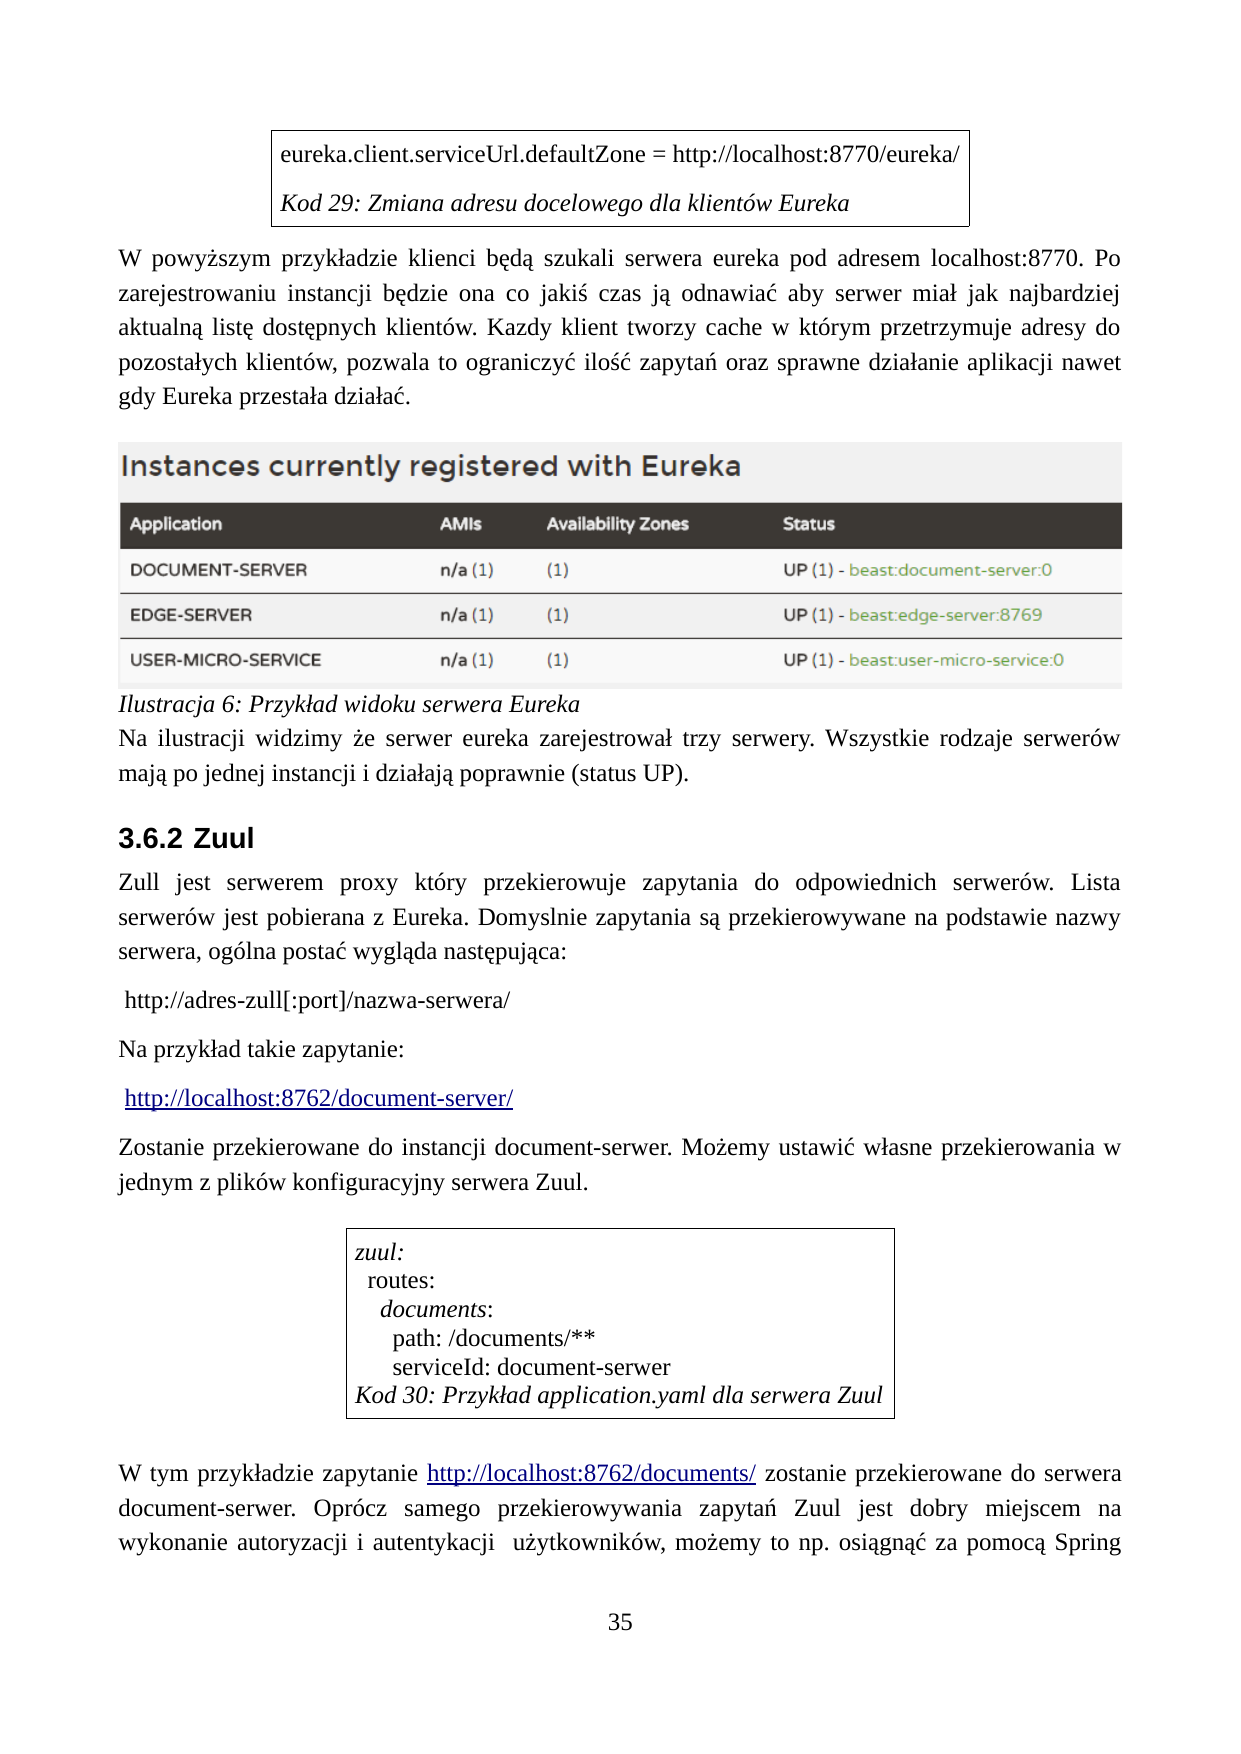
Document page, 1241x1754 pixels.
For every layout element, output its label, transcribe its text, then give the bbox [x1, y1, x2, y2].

text documents: [355, 1294, 886, 1323]
text Zull jest serwerem proxy który przekierowuje zapytania do odpowiednich serwerów. Lista serwerów jest pobierana z Eureka. Domyslnie zapytania są przekierowywane na podstawie nazwy serwera, ogólna postać wygląda następująca: [118, 867, 1122, 965]
text [118, 430, 1122, 442]
picture [118, 442, 1123, 689]
text Kod 29: Zmiana adresu docelowego dla klientów Eureka [280, 188, 960, 217]
text W tym przykładzie zapytanie http://localhost:8762/documents/ zostanie przekierowane do serwera document-serwer. Oprócz samego przekierowywania zapytań Zuul jest dobry miejscem na wykonanie autoryzacji i autentykacji użytkowników, możemy to np. osiągnąć za pomocą Spring [118, 1458, 1122, 1556]
text W powyższym przykładzie klienci będą szukali serwera eureka pod adresem localhost:8770. Po zarejestrowaniu instancji będzie ona co jakiś czas ją odnawiać aby serwer miał jak najbardziej aktualną listę dostępnych klientów. Kazdy klient tworzy cache w którym przetrzymuje adresy do pozostałych klientów, pozwala to ograniczyć ilość zapytań oraz sprawne działanie aplikacji nawet gdy Eureka przestała działać. [118, 118, 1122, 410]
text Na przykład takie zapytanie: [118, 1034, 1122, 1063]
text zuul: [355, 1237, 886, 1266]
text serviceId: document-serwer [355, 1352, 886, 1381]
text http://adres-zull[:port]/nazwa-serwera/ [118, 985, 1122, 1014]
text Kod 30: Przykład application.yaml dla serwera Zuul [355, 1381, 886, 1409]
text path: /documents/** [355, 1323, 886, 1352]
text eureka.client.serviceUrl.defaultZone = http://localhost:8770/eureka/ [280, 139, 960, 168]
text routes: [355, 1266, 886, 1294]
text Na ilustracji widzimy że serwer eureka zarejestrował trzy serwery. Wszystkie rodzaje serwerów mają po jednej instancji i działają poprawnie (status UP). [118, 717, 1122, 786]
text Zostanie przekierowane do instancji document-serwer. Możemy ustawić własne przekierowania w jednym z plików konfiguracyjny serwera Zuul. [118, 1132, 1122, 1196]
subtitle Zuul [118, 821, 1122, 855]
text http://localhost:8762/document-server/ [118, 1083, 1122, 1112]
text Ilustracja 6: Przykład widoku serwera Eureka [118, 689, 1122, 717]
